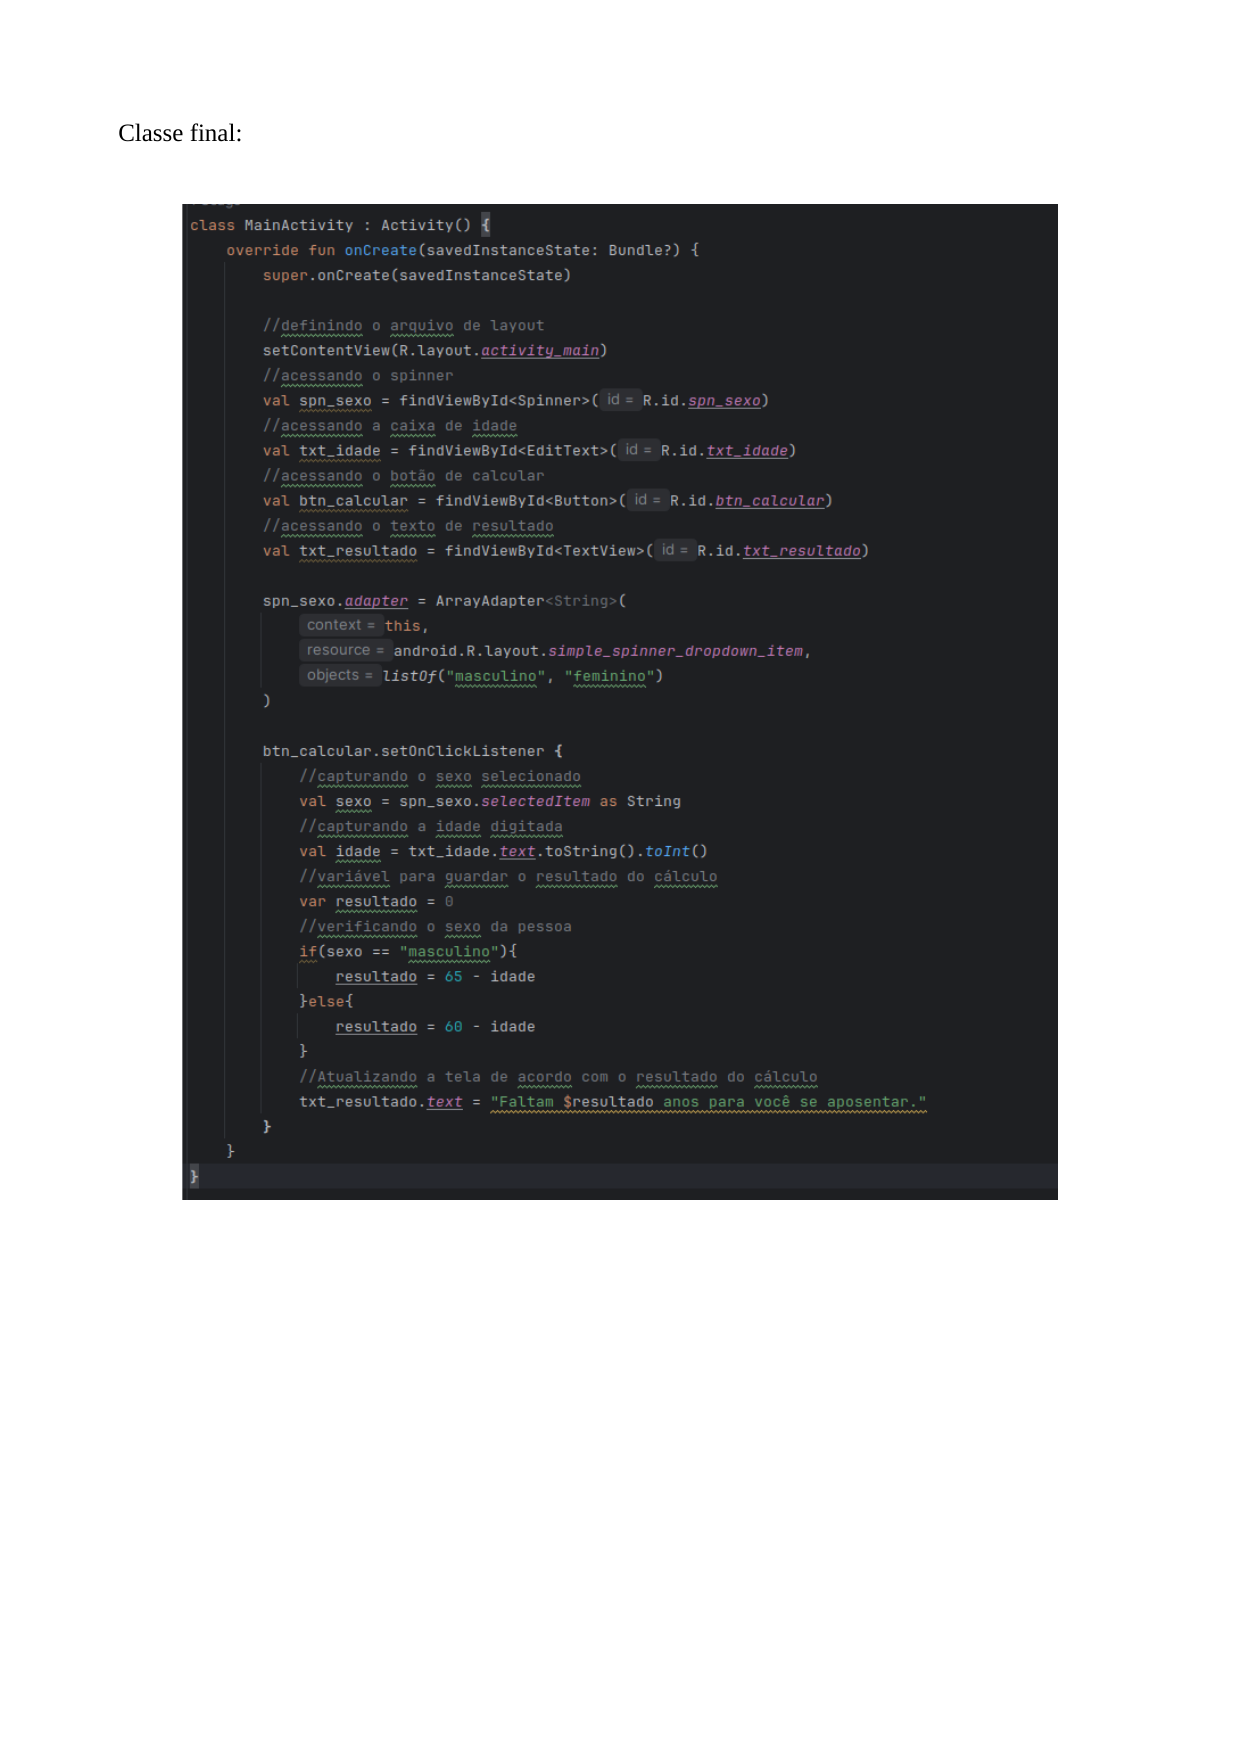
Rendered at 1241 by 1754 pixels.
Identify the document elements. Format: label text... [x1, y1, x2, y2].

text Classe final: [118, 118, 1122, 147]
picture [182, 204, 1058, 1200]
